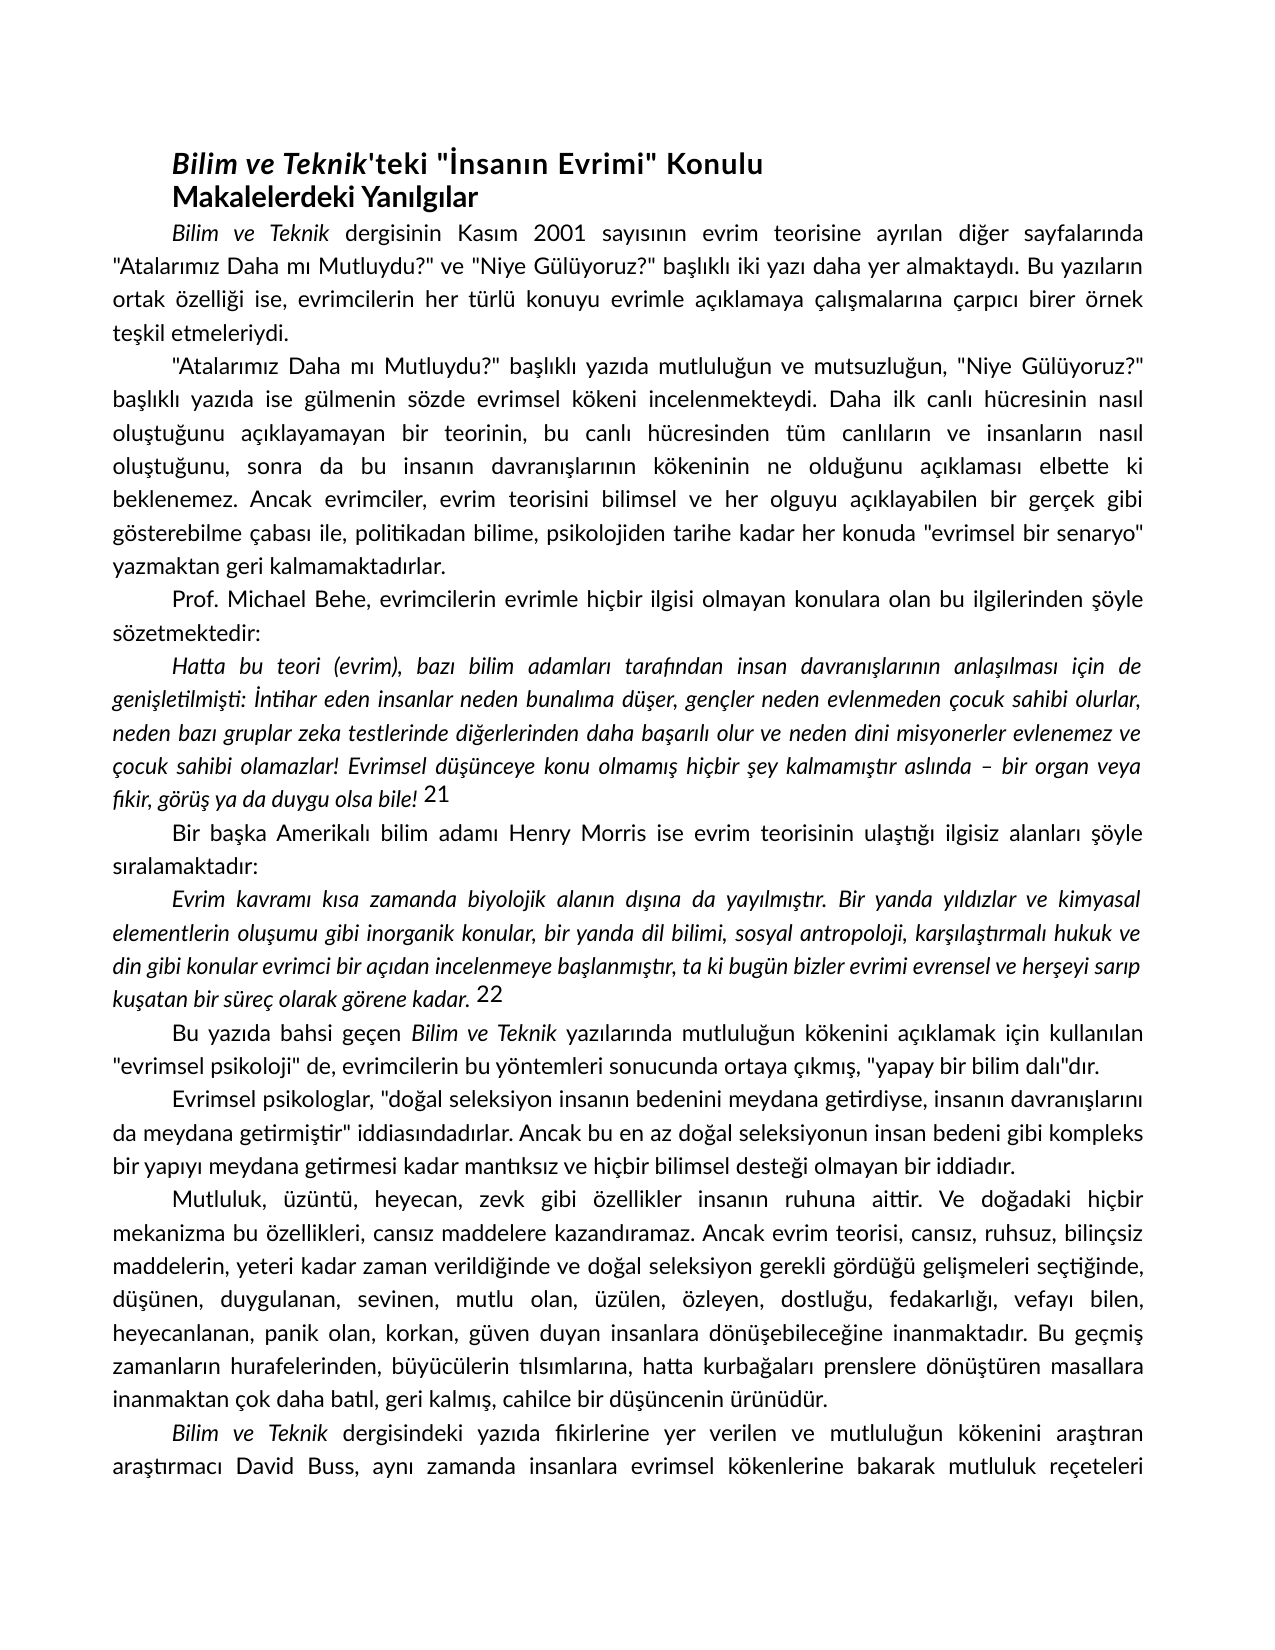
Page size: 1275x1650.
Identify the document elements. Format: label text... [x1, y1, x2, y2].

text Makalelerdeki Yanılgılar [112, 181, 1145, 214]
text Prof. Michael Behe, evrimcilerin evrimle hiçbir ilgisi olmayan konulara olan bu ilgilerinden şöyle sözetmektedir: [112, 581, 1145, 648]
text Bilim ve Teknik dergisinin Kasım 2001 sayısının evrim teorisine ayrılan diğer sayfalarında "Atalarımız Daha mı Mutluydu?" ve "Niye Gülüyoruz?" başlıklı iki yazı daha yer almaktaydı. Bu yazıların ortak özelliği ise, evrimcilerin her türlü konuyu evrimle açıklamaya çalışmalarına çarpıcı birer örnek teşkil etmeleriydi. [112, 214, 1145, 348]
text Bilim ve Teknik dergisindeki yazıda fikirlerine yer verilen ve mutluluğun kökenini araştıran araştırmacı David Buss, aynı zamanda insanlara evrimsel kökenlerine bakarak mutluluk reçeteleri [112, 1414, 1145, 1481]
text Hatta bu teori (evrim), bazı bilim adamları tarafından insan davranışlarının anlaşılması için de genişletilmişti: İntihar eden insanlar neden bunalıma düşer, gençler neden evlenmeden çocuk sahibi olurlar, neden bazı gruplar zeka testlerinde diğerlerinden daha başarılı olur ve neden dini misyonerler evlenemez ve çocuk sahibi olamazlar! Evrimsel düşünceye konu olmamış hiçbir şey kalmamıştır aslında – bir organ veya fikir, görüş ya da duygu olsa bile! 21 [112, 648, 1145, 814]
text Evrim kavramı kısa zamanda biyolojik alanın dışına da yayılmıştır. Bir yanda yıldızlar ve kimyasal elementlerin oluşumu gibi inorganik konular, bir yanda dil bilimi, sosyal antropoloji, karşılaştırmalı hukuk ve din gibi konular evrimci bir açıdan incelenmeye başlanmıştır, ta ki bugün bizler evrimi evrensel ve herşeyi sarıp kuşatan bir süreç olarak görene kadar. 22 [112, 881, 1145, 1014]
text Evrimsel psikologlar, "doğal seleksiyon insanın bedenini meydana getirdiyse, insanın davranışlarını da meydana getirmiştir" iddiasındadırlar. Ancak bu en az doğal seleksiyonun insan bedeni gibi kompleks bir yapıyı meydana getirmesi kadar mantıksız ve hiçbir bilimsel desteği olmayan bir iddiadır. [112, 1081, 1145, 1181]
text Mutluluk, üzüntü, heyecan, zevk gibi özellikler insanın ruhuna aittir. Ve doğadaki hiçbir mekanizma bu özellikleri, cansız maddelere kazandıramaz. Ancak evrim teorisi, cansız, ruhsuz, bilinçsiz maddelerin, yeteri kadar zaman verildiğinde ve doğal seleksiyon gerekli gördüğü gelişmeleri seçtiğinde, düşünen, duygulanan, sevinen, mutlu olan, üzülen, özleyen, dostluğu, fedakarlığı, vefayı bilen, heyecanlanan, panik olan, korkan, güven duyan insanlara dönüşebileceğine inanmaktadır. Bu geçmiş zamanların hurafelerinden, büyücülerin tılsımlarına, hatta kurbağaları prenslere dönüştüren masallara inanmaktan çok daha batıl, geri kalmış, cahilce bir düşüncenin ürünüdür. [112, 1181, 1145, 1414]
text Bu yazıda bahsi geçen Bilim ve Teknik yazılarında mutluluğun kökenini açıklamak için kullanılan "evrimsel psikoloji" de, evrimcilerin bu yöntemleri sonucunda ortaya çıkmış, "yapay bir bilim dalı"dır. [112, 1014, 1145, 1081]
text "Atalarımız Daha mı Mutluydu?" başlıklı yazıda mutluluğun ve mutsuzluğun, "Niye Gülüyoruz?" başlıklı yazıda ise gülmenin sözde evrimsel kökeni incelenmekteydi. Daha ilk canlı hücresinin nasıl oluştuğunu açıklayamayan bir teorinin, bu canlı hücresinden tüm canlıların ve insanların nasıl oluştuğunu, sonra da bu insanın davranışlarının kökeninin ne olduğunu açıklaması elbette ki beklenemez. Ancak evrimciler, evrim teorisini bilimsel ve her olguyu açıklayabilen bir gerçek gibi gösterebilme çabası ile, politikadan bilime, psikolojiden tarihe kadar her konuda "evrimsel bir senaryo" yazmaktan geri kalmamaktadırlar. [112, 348, 1145, 581]
text Bir başka Amerikalı bilim adamı Henry Morris ise evrim teorisinin ulaştığı ilgisiz alanları şöyle sıralamaktadır: [112, 814, 1145, 881]
text Bilim ve Teknik'teki "İnsanın Evrimi" Konulu [112, 148, 1145, 181]
